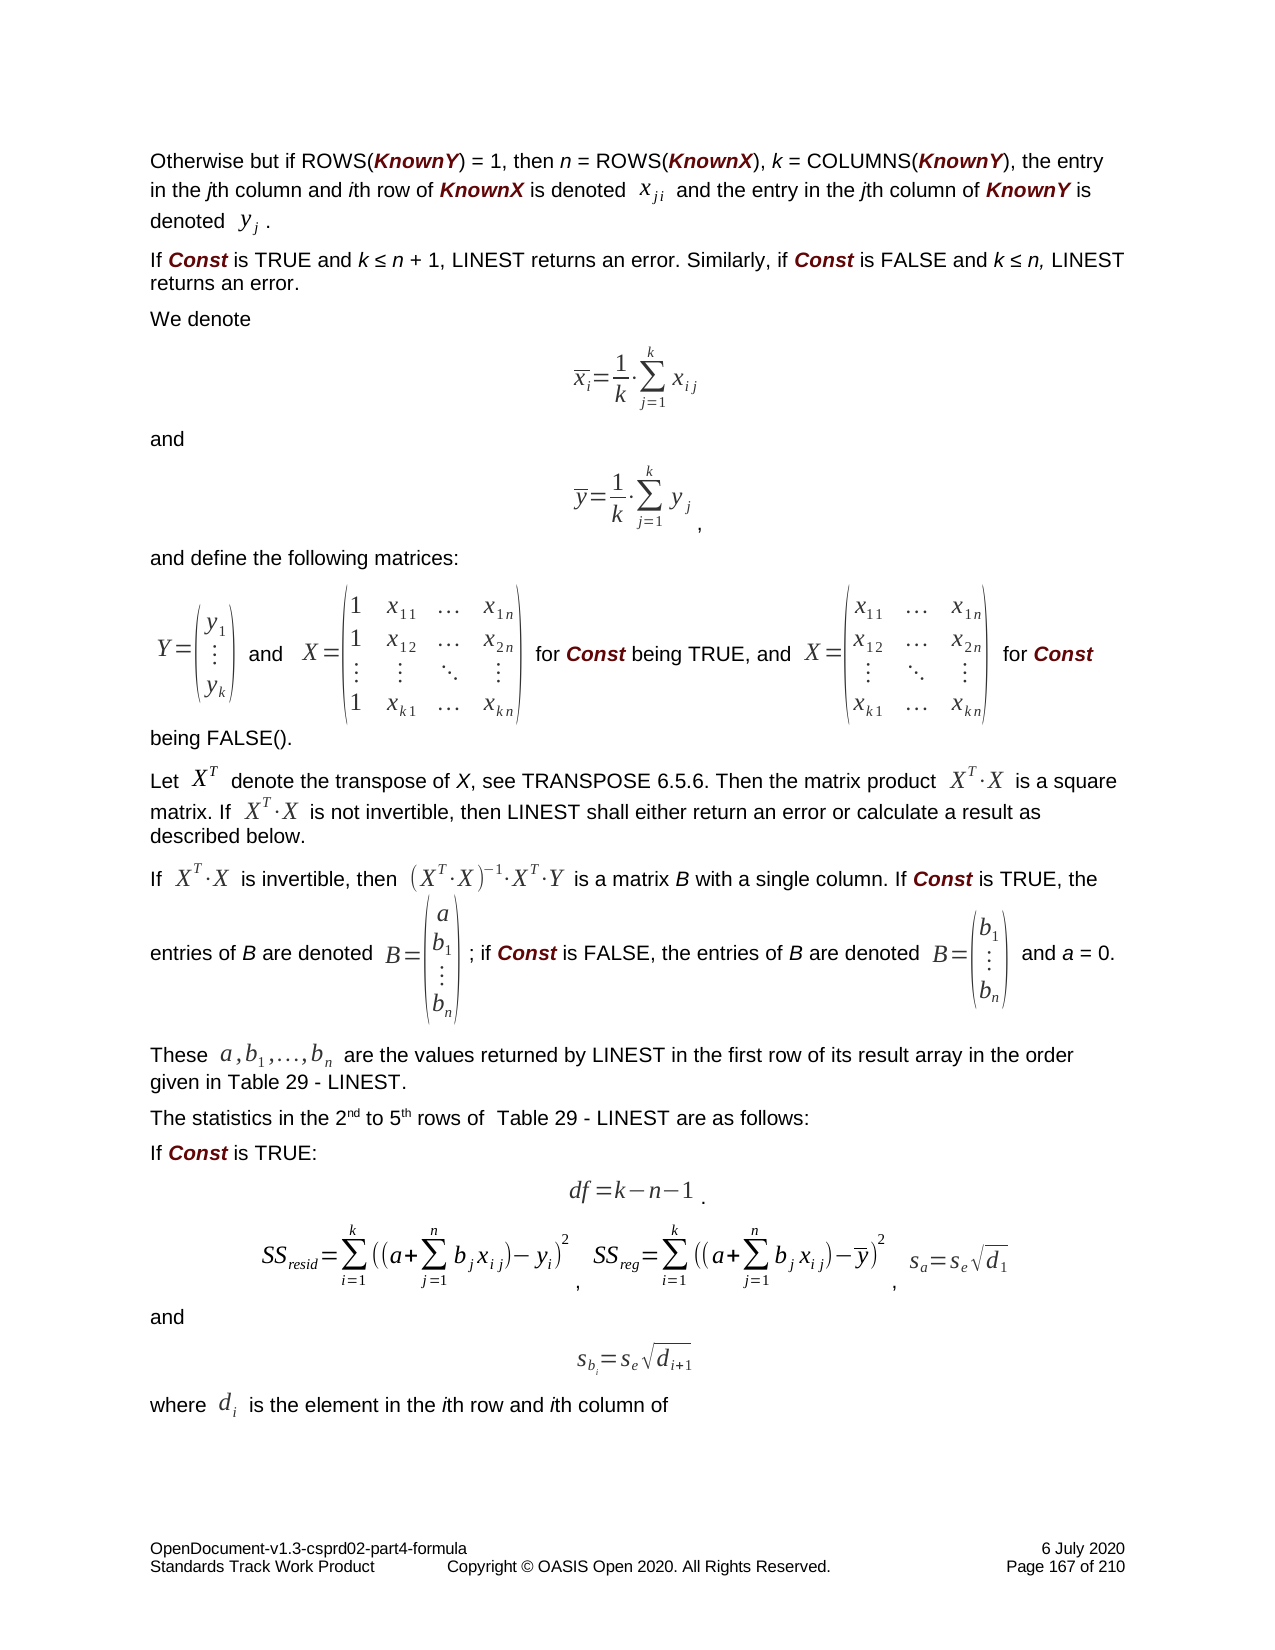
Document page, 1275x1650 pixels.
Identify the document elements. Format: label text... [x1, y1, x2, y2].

text , , [150, 1221, 1125, 1293]
text If Const is TRUE and k ≤ n + 1, LINEST returns an error. Similarly, if Const is FALSE and k ≤ n, LINEST returns an error. [150, 248, 1125, 295]
text and [150, 427, 1125, 451]
text Otherwise but if ROWS(KnownY) = 1, then n = ROWS(KnownX), k = COLUMNS(KnownY), the entry in the jth column and ith row of KnownX is denoted and the entry in the jth column of KnownY is denoted . [150, 150, 1125, 236]
text and for Const being TRUE, and for Const being FALSE(). [150, 582, 1125, 750]
text These are the values returned by LINEST in the first row of its result array in the order given in Table 29 - LINEST. [150, 1039, 1125, 1094]
text We denote [150, 307, 1125, 331]
text If is invertible, then is a matrix B with a single column. If Const is TRUE, the entries of B are denoted ; if Const is FALSE, the entries of B are denoted and a = 0. [150, 860, 1125, 1027]
text , [150, 463, 1125, 534]
text and define the following matrices: [150, 547, 1125, 570]
text If Const is TRUE: [150, 1142, 1125, 1165]
text . [150, 1177, 1125, 1209]
text Let denote the transpose of X, see TRANSPOSE 6.5.6. Then the matrix product is a square matrix. If is not invertible, then LINEST shall either return an error or calculate a result as described below. [150, 762, 1125, 848]
text and [150, 1305, 1125, 1329]
text where is the element in the ith row and ith column of [150, 1389, 1125, 1420]
text The statistics in the 2nd to 5th rows of Table 29 - LINEST are as follows: [150, 1106, 1125, 1129]
